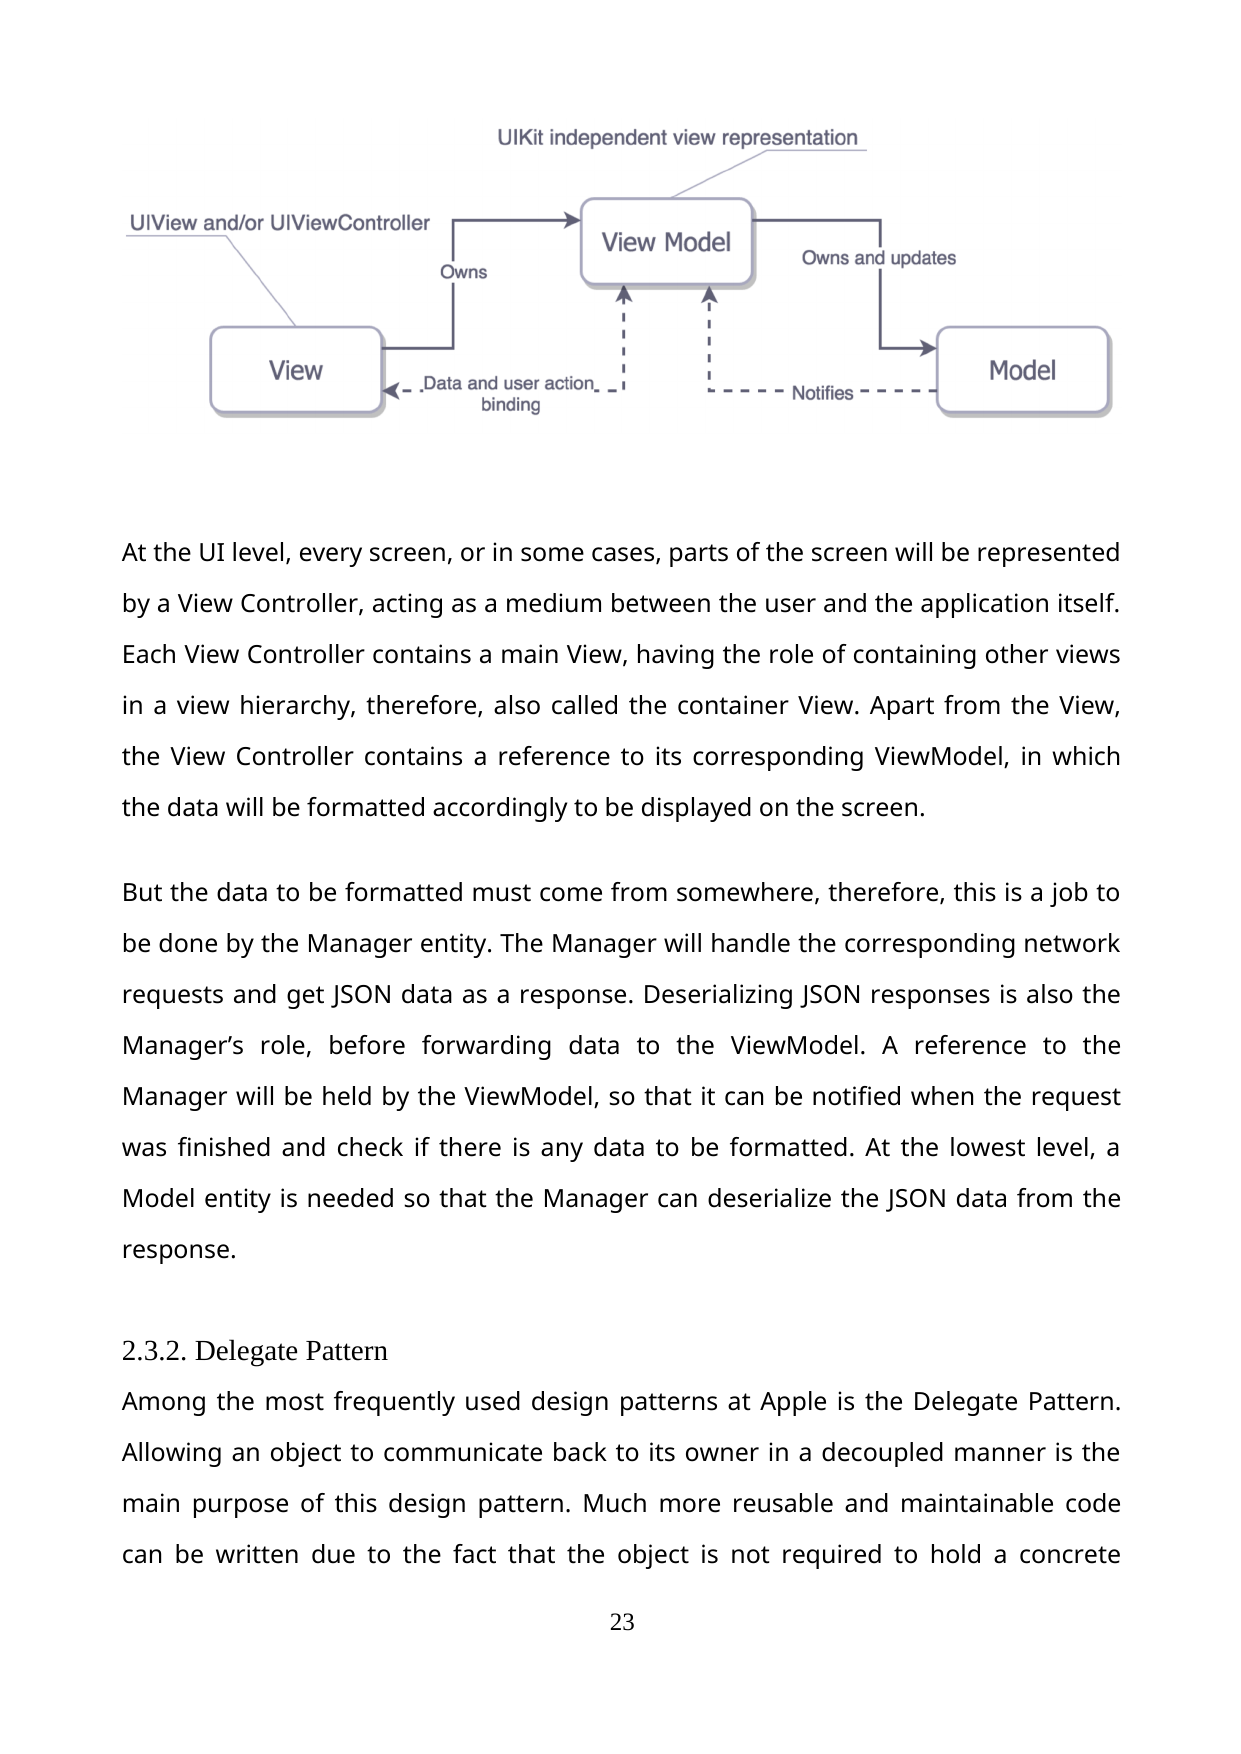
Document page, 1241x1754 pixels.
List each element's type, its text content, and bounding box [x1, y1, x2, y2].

picture [121, 118, 1123, 434]
text 2.3.2. Delegate Pattern [122, 1333, 1122, 1367]
text At the UI level, every screen, or in some cases, parts of the screen will be represented by a View Controller, acting as a medium between the user and the application itself. Each View Controller contains a main View, having the role of containing other views in a view hierarchy, therefore, also called the container View. Apart from the View, the View Controller contains a reference to its corresponding ViewModel, in which the data will be formatted accordingly to be displayed on the screen. [122, 534, 1122, 824]
text But the data to be formatted must come from somewhere, therefore, this is a job to be done by the Manager entity. The Manager will handle the corresponding network requests and get JSON data as a response. Deserializing JSON responses is also the Manager’s role, before forwarding data to the ViewModel. A reference to the Manager will be held by the ViewModel, so that it can be notified when the request was finished and check if there is any data to be formatted. At the lowest level, a Model entity is needed so that the Manager can deserialize the JSON data from the response. [122, 875, 1122, 1266]
text Among the most frequently used design patterns at Apple is the Delegate Pattern. Allowing an object to communicate back to its owner in a decoupled manner is the main purpose of this design pattern. Much more reusable and maintainable code can be written due to the fact that the object is not required to hold a concrete [122, 1384, 1122, 1571]
